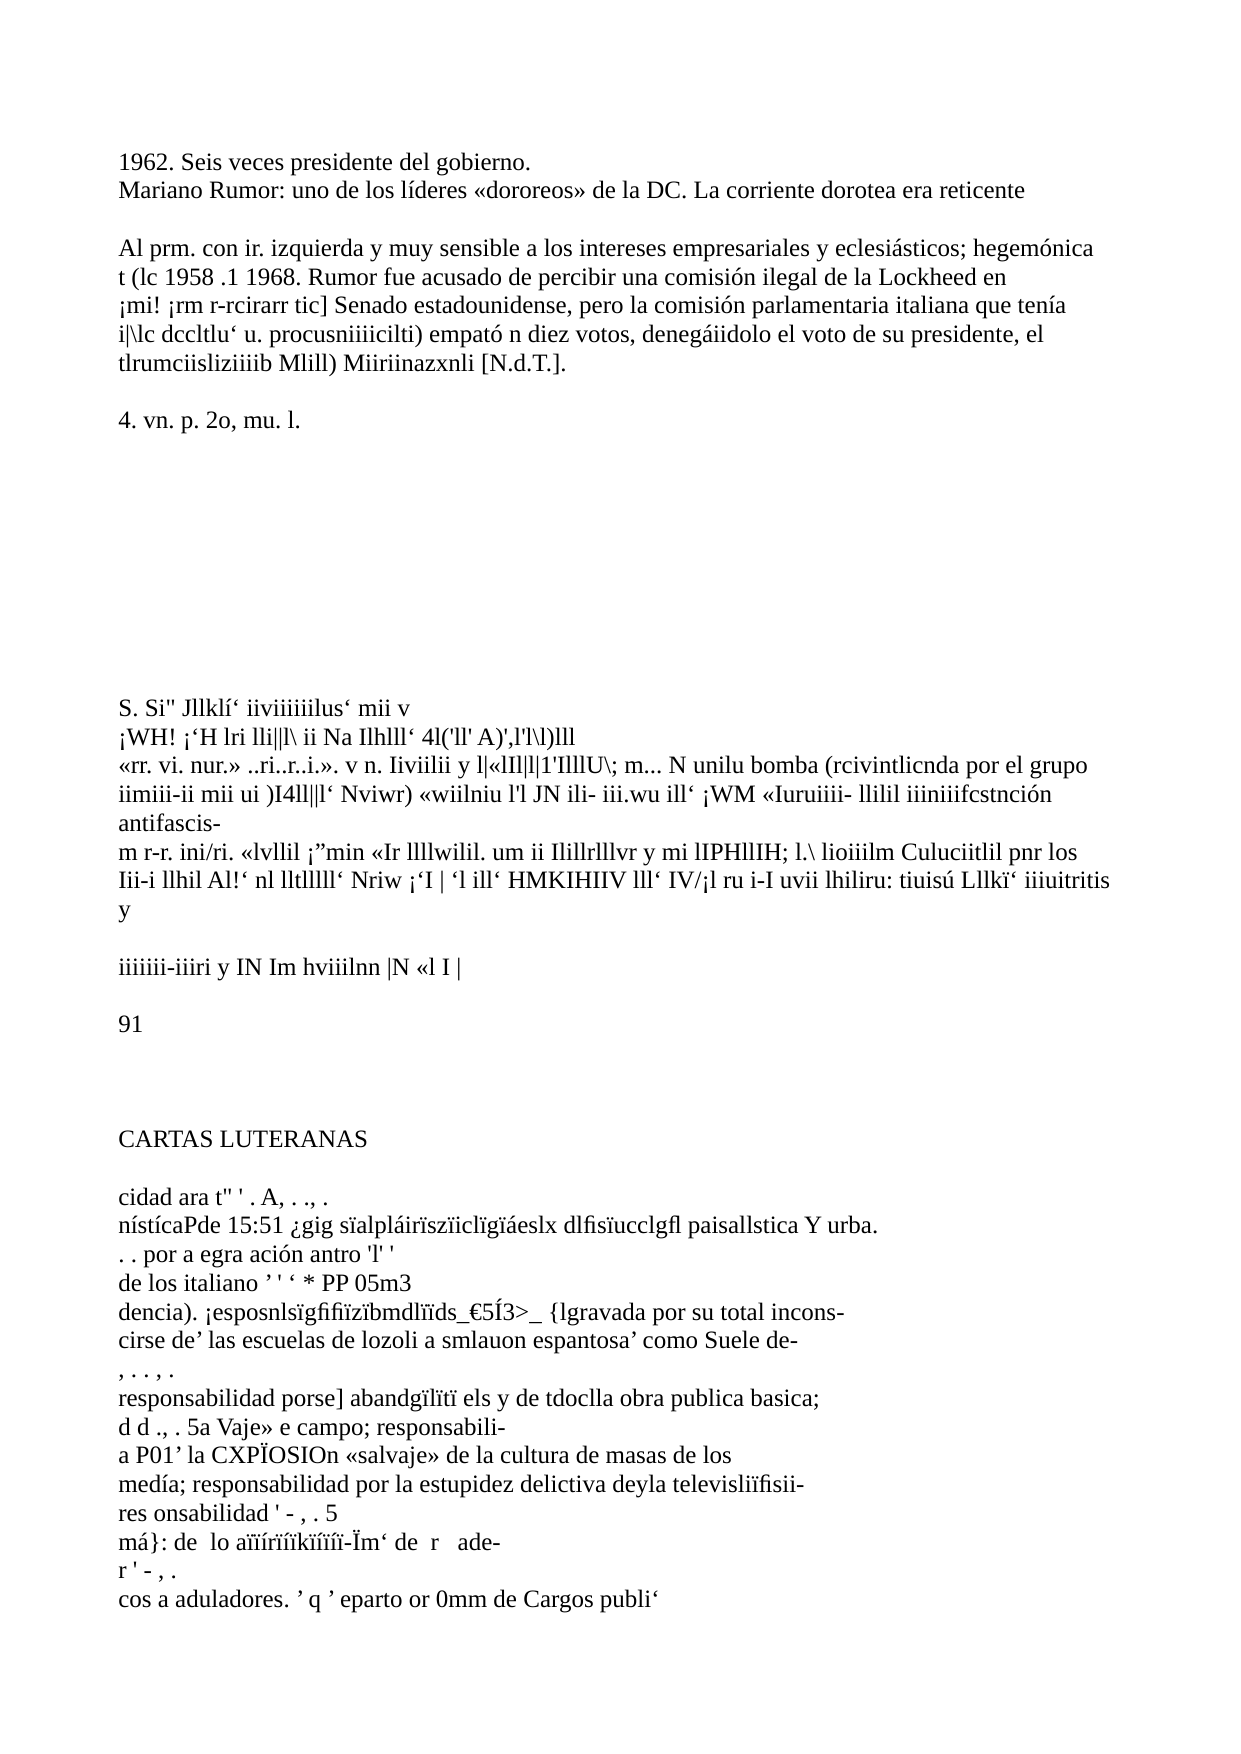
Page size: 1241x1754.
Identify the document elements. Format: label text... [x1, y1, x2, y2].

text iiiiiii-iiiri y IN Im hviiilnn |N «l I | [118, 952, 1122, 981]
text ¡WH! ¡‘H lri lli||l\ ii Na Ilhlll‘ 4l('ll' A)',l'l\l)lll [118, 722, 1122, 751]
text iimiii-ii mii ui )I4ll||l‘ Nviwr) «wiilniu l'l JN ili- iii.wu ill‘ ¡WM «Iuruiiii- llilil iiiniiifcstnción antifascis- [118, 779, 1122, 837]
text Mariano Rumor: uno de los líderes «dororeos» de la DC. La corriente dorotea era reticente [118, 176, 1122, 204]
text cidad ara t" ' . A, . ., . [118, 1182, 1122, 1211]
text i|\lc dccltlu‘ u. procusniiiicilti) empató n diez votos, denegáiidolo el voto de su presidente, el [118, 319, 1122, 348]
text má}: de lo aïïírïíïkïíïíï-Ïm‘ de r ade- [118, 1527, 1122, 1556]
text m r-r. ini/ri. «lvllil ¡”min «Ir llllwilil. um ii Ilillrlllvr y mi lIPHllIH; l.\ lioiiilm Culuciitlil pnr los [118, 837, 1122, 866]
text a P01’ la CXPÏOSIOn «salvaje» de la cultura de masas de los [118, 1441, 1122, 1469]
text cos a aduladores. ’ q ’ eparto or 0mm de Cargos publi‘ [118, 1584, 1122, 1613]
text 1962. Seis veces presidente del gobierno. [118, 147, 1122, 176]
text tlrumciisliziiiib Mlill) Miiriinazxnli [N.d.T.]. [118, 348, 1122, 377]
text cirse de’ las escuelas de lozoli a smlauon espantosa’ como Suele de- [118, 1326, 1122, 1354]
text dencia). ¡esposnlsïgﬁﬁïzïbmdlïïds_€5Í3>_ {lgravada por su total incons- [118, 1297, 1122, 1326]
text medía; responsabilidad por la estupidez delictiva deyla televisliïﬁsii- [118, 1469, 1122, 1498]
text CARTAS LUTERANAS [118, 1124, 1122, 1153]
text ¡mi! ¡rm r-rcirarr tic] Senado estadounidense, pero la comisión parlamentaria italiana que tenía [118, 291, 1122, 319]
text nístícaPde 15:51 ¿gig sïalpláirïszïiclïgïáeslx dlﬁsïucclgﬂ paisallstica Y urba. [118, 1211, 1122, 1239]
text de los italiano ’ ' ‘ * PP 05m3 [118, 1268, 1122, 1297]
text S. Si" Jllklí‘ iiviiiiiilus‘ mii v [118, 693, 1122, 722]
text «rr. vi. nur.» ..ri..r..i.». v n. Iiviilii y l|«lIl|l|1'IlllU\; m... N unilu bomba (rcivintlicnda por el grupo [118, 751, 1122, 779]
text Iii-i llhil Al!‘ nl lltlllll‘ Nriw ¡‘I | ‘l ill‘ HMKIHIIV lll‘ IV/¡l ru i-I uvii lhiliru: tiuisú Lllkï‘ iiiuitritis y [118, 866, 1122, 923]
text t (lc 1958 .1 1968. Rumor fue acusado de percibir una comisión ilegal de la Lockheed en [118, 262, 1122, 291]
text res onsabilidad ' - , . 5 [118, 1498, 1122, 1527]
text . . por a egra ación antro 'l' ' [118, 1239, 1122, 1268]
text r ' - , . [118, 1556, 1122, 1584]
text 91 [118, 1009, 1122, 1038]
text Al prm. con ir. izquierda y muy sensible a los intereses empresariales y eclesiásticos; hegemónica [118, 233, 1122, 262]
text d d ., . 5a Vaje» e campo; responsabili- [118, 1412, 1122, 1441]
text responsabilidad porse] abandgïlïtï els y de tdoclla obra publica basica; [118, 1383, 1122, 1412]
text , . . , . [118, 1354, 1122, 1383]
text 4. vn. p. 2o, mu. l. [118, 406, 1122, 434]
